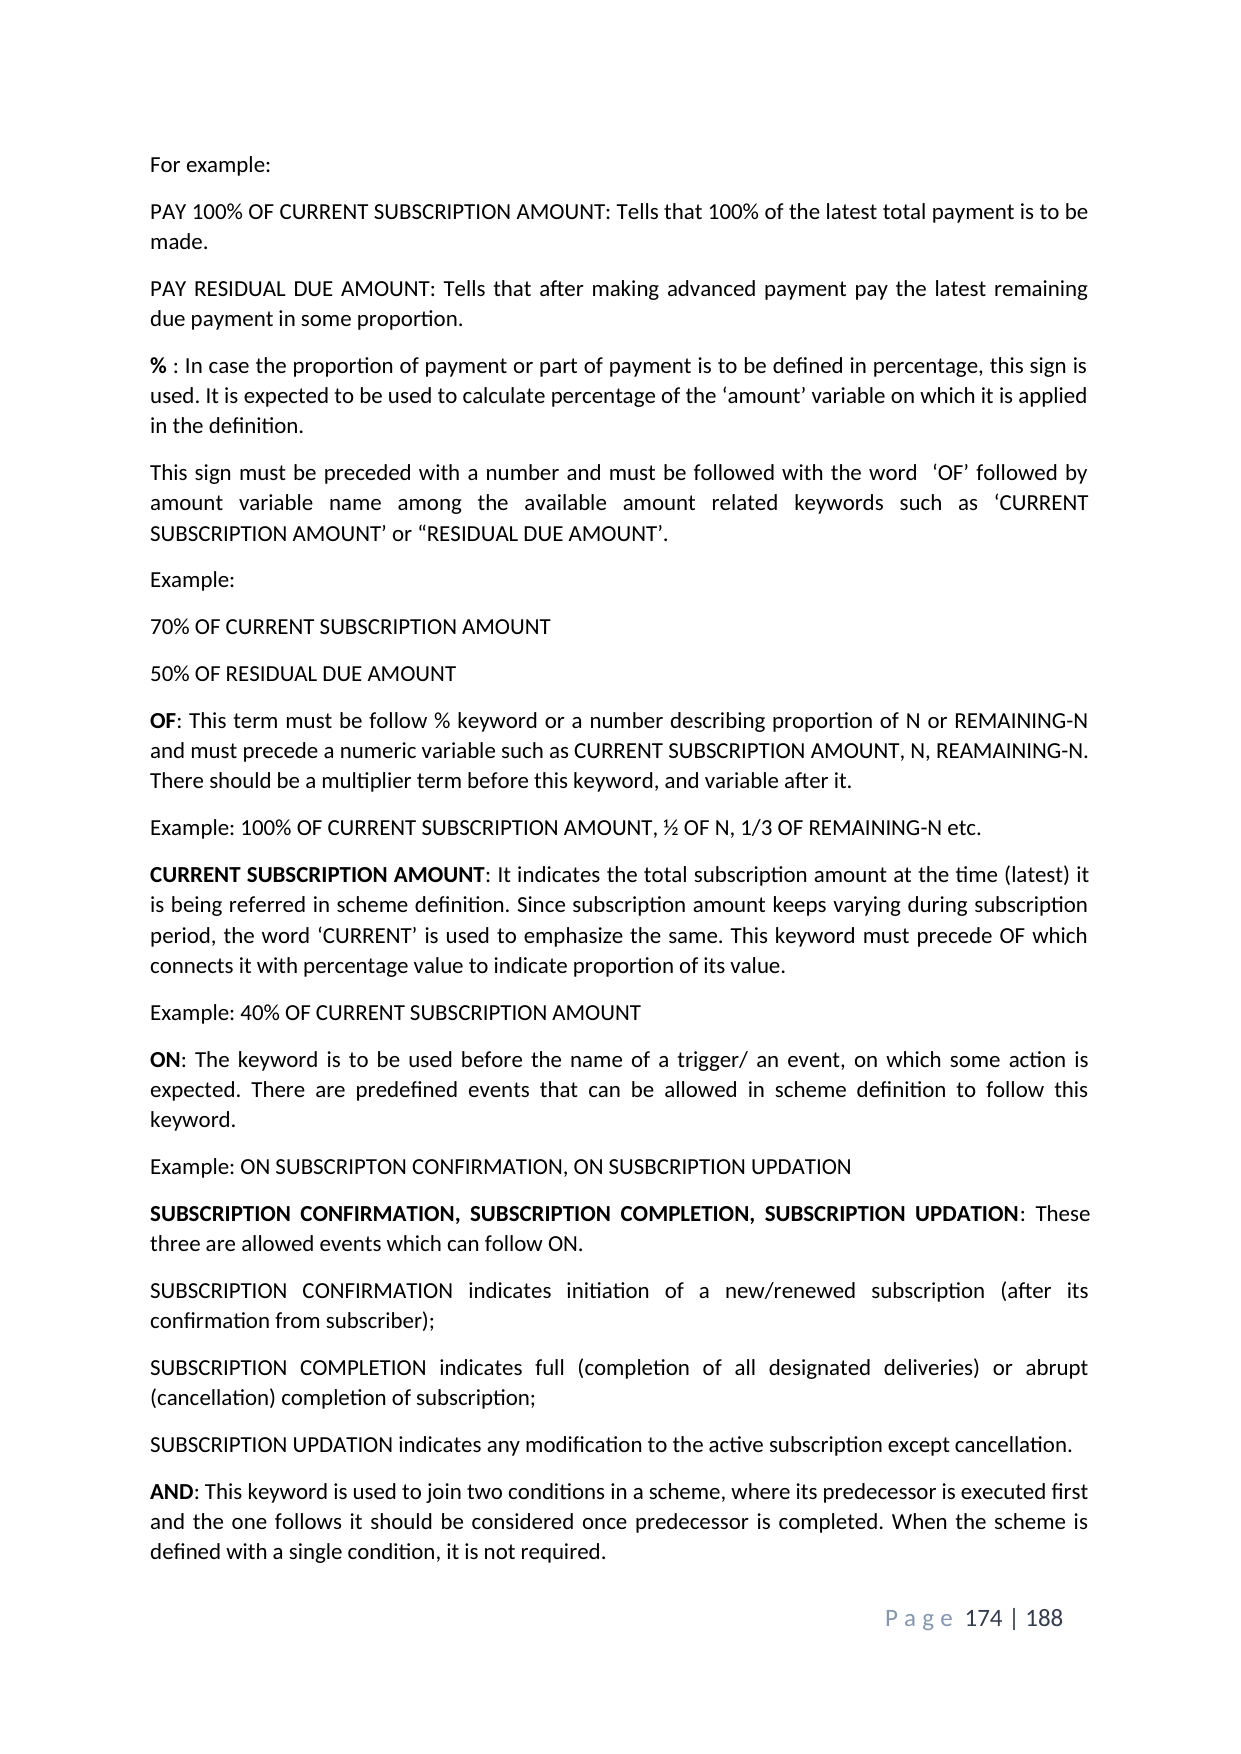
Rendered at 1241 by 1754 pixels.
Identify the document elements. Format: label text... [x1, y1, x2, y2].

text PAY RESIDUAL DUE AMOUNT: Tells that after making advanced payment pay the latest remaining due payment in some proportion. [150, 274, 1090, 332]
text Example: ON SUBSCRIPTON CONFIRMATION, ON SUSBCRIPTION UPDATION [150, 1152, 1090, 1180]
text Example: 100% OF CURRENT SUBSCRIPTION AMOUNT, ½ OF N, 1/3 OF REMAINING-N etc. [150, 813, 1090, 842]
text Example: [150, 566, 1090, 594]
text CURRENT SUBSCRIPTION AMOUNT: It indicates the total subscription amount at the time (latest) it is being referred in scheme definition. Since subscription amount keeps varying during subscription period, the word ‘CURRENT’ is used to emphasize the same. This keyword must precede OF which connects it with percentage value to indicate proportion of its value. [150, 860, 1090, 979]
text This sign must be preceded with a number and must be followed with the word ‘OF’ followed by amount variable name among the available amount related keywords such as ‘CURRENT SUBSCRIPTION AMOUNT’ or “RESIDUAL DUE AMOUNT’. [150, 458, 1090, 547]
text SUBSCRIPTION COMPLETION indicates full (completion of all designated deliveries) or abrupt (cancellation) completion of subscription; [150, 1353, 1090, 1411]
text For example: [150, 150, 1090, 178]
text AND: This keyword is used to join two conditions in a scheme, where its predecessor is executed first and the one follows it should be considered once predecessor is completed. When the scheme is defined with a single condition, it is not required. [150, 1477, 1090, 1566]
text 50% OF RESIDUAL DUE AMOUNT [150, 659, 1090, 687]
text % : In case the proportion of payment or part of payment is to be defined in percentage, this sign is used. It is expected to be used to calculate percentage of the ‘amount’ variable on which it is applied in the definition. [150, 351, 1090, 439]
text PAY 100% OF CURRENT SUBSCRIPTION AMOUNT: Tells that 100% of the latest total payment is to be made. [150, 197, 1090, 255]
text SUBSCRIPTION CONFIRMATION, SUBSCRIPTION COMPLETION, SUBSCRIPTION UPDATION: These three are allowed events which can follow ON. [150, 1199, 1090, 1257]
text SUBSCRIPTION CONFIRMATION indicates initiation of a new/renewed subscription (after its confirmation from subscriber); [150, 1276, 1090, 1334]
text Example: 40% OF CURRENT SUBSCRIPTION AMOUNT [150, 998, 1090, 1026]
text 70% OF CURRENT SUBSCRIPTION AMOUNT [150, 612, 1090, 641]
text SUBSCRIPTION UPDATION indicates any modification to the active subscription except cancellation. [150, 1430, 1090, 1458]
text OF: This term must be follow % keyword or a number describing proportion of N or REMAINING-N and must precede a numeric variable such as CURRENT SUBSCRIPTION AMOUNT, N, REAMAINING-N. There should be a multiplier term before this keyword, and variable after it. [150, 706, 1090, 795]
text ON: The keyword is to be used before the name of a trigger/ an event, on which some action is expected. There are predefined events that can be allowed in scheme definition to follow this keyword. [150, 1045, 1090, 1133]
